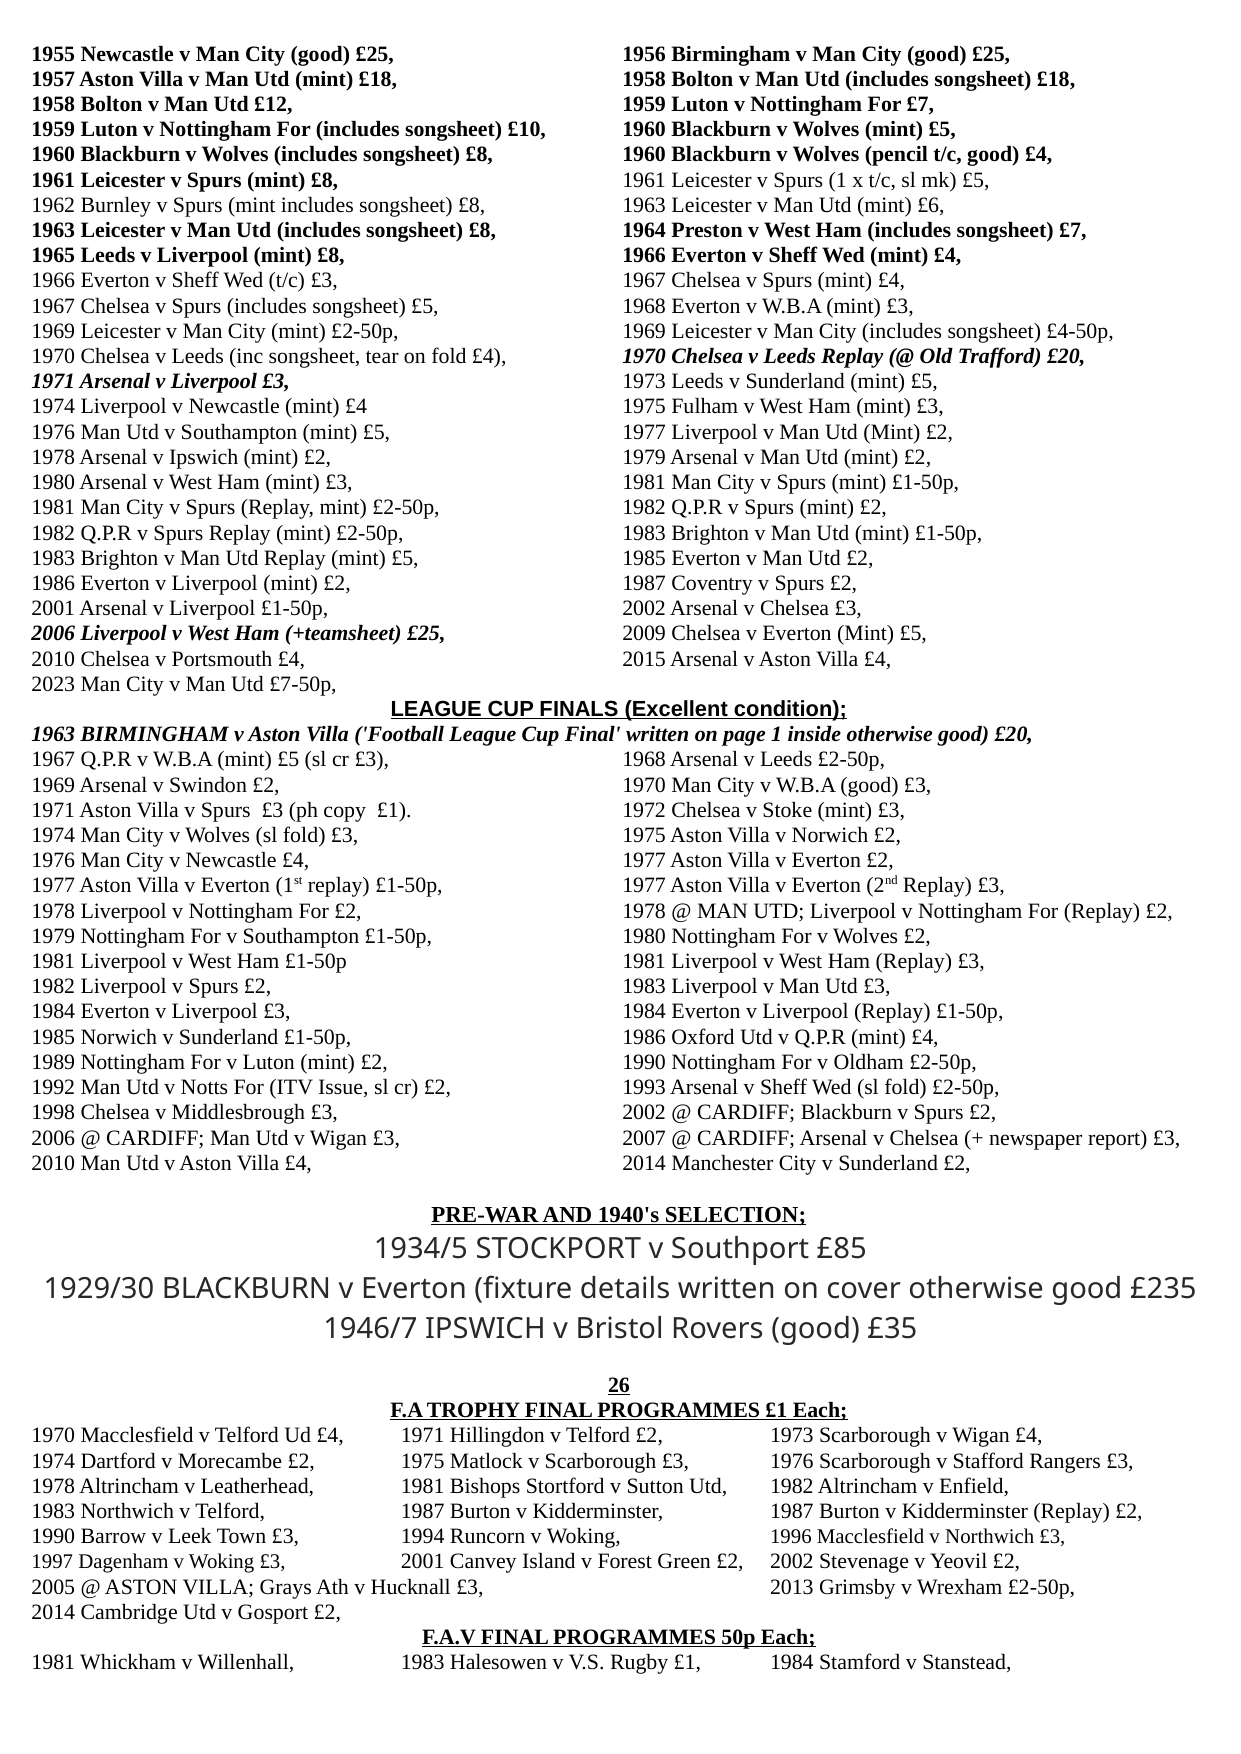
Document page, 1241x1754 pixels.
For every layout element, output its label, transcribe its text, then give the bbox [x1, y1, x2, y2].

text 1961 Leicester v Spurs (mint) £8, 1961 Leicester v Spurs (1 x t/c, sl mk) £5, [31, 167, 1206, 192]
text 1982 Q.P.R v Spurs Replay (mint) £2-50p, 1983 Brighton v Man Utd (mint) £1-50p, [31, 519, 1206, 545]
text 1998 Chelsea v Middlesbrough £3, 2002 @ CARDIFF; Blackburn v Spurs £2, [31, 1099, 1209, 1124]
text LEAGUE CUP FINALS (Excellent condition); [31, 696, 1206, 721]
text 1970 Macclesfield v Telford Ud £4, 1971 Hillingdon v Telford £2, 1973 Scarborough v Wigan £4, [31, 1422, 1206, 1448]
text 1978 Arsenal v Ipswich (mint) £2, 1979 Arsenal v Man Utd (mint) £2, [31, 444, 1206, 469]
text 1957 Aston Villa v Man Utd (mint) £18, 1958 Bolton v Man Utd (includes songsheet) £18, [31, 66, 1206, 91]
text 1969 Arsenal v Swindon £2, 1970 Man City v W.B.A (good) £3, [31, 772, 1209, 797]
text 1966 Everton v Sheff Wed (t/c) £3, 1967 Chelsea v Spurs (mint) £4, [31, 267, 1206, 293]
text 1981 Whickham v Willenhall, 1983 Halesowen v V.S. Rugby £1, 1984 Stamford v Stanstead, [31, 1649, 1206, 1674]
text 1959 Luton v Nottingham For (includes songsheet) £10, 1960 Blackburn v Wolves (mint) £5, [31, 116, 1206, 141]
text 1963 BIRMINGHAM v Aston Villa ('Football League Cup Final' written on page 1 inside otherwise good) £20, [31, 721, 1209, 746]
text 2005 @ ASTON VILLA; Grays Ath v Hucknall £3, 2013 Grimsby v Wrexham £2-50p, [31, 1574, 1206, 1599]
text 2006 @ CARDIFF; Man Utd v Wigan £3, 2007 @ CARDIFF; Arsenal v Chelsea (+ newspaper report) £3, 2010 Man Utd v Aston Villa £4, 2014 Manchester City v Sunderland £2, [31, 1124, 1209, 1175]
text 2006 Liverpool v West Ham (+teamsheet) £25, 2009 Chelsea v Everton (Mint) £5, [31, 620, 1209, 646]
text 1976 Man Utd v Southampton (mint) £5, 1977 Liverpool v Man Utd (Mint) £2, [31, 419, 1206, 444]
text PRE-WAR AND 1940's SELECTION; [31, 1201, 1206, 1228]
text 1981 Man City v Spurs (Replay, mint) £2-50p, 1982 Q.P.R v Spurs (mint) £2, [31, 494, 1206, 519]
text 1980 Arsenal v West Ham (mint) £3, 1981 Man City v Spurs (mint) £1-50p, [31, 469, 1206, 494]
text 1967 Q.P.R v W.B.A (mint) £5 (sl cr £3), 1968 Arsenal v Leeds £2-50p, [31, 746, 1209, 772]
text 1929/30 BLACKBURN v Everton (fixture details written on cover otherwise good £235 [31, 1267, 1209, 1307]
text 1978 Altrincham v Leatherhead, 1981 Bishops Stortford v Sutton Utd, 1982 Altrincham v Enfield, [31, 1473, 1206, 1498]
text 1992 Man Utd v Notts For (ITV Issue, sl cr) £2, 1993 Arsenal v Sheff Wed (sl fold) £2-50p, [31, 1074, 1209, 1099]
text 1967 Chelsea v Spurs (includes songsheet) £5, 1968 Everton v W.B.A (mint) £3, [31, 293, 1206, 318]
text 2010 Chelsea v Portsmouth £4, 2015 Arsenal v Aston Villa £4, [31, 646, 1209, 671]
text 1974 Man City v Wolves (sl fold) £3, 1975 Aston Villa v Norwich £2, [31, 822, 1209, 847]
text 26 [31, 1372, 1206, 1397]
text 1970 Chelsea v Leeds (inc songsheet, tear on fold £4), 1970 Chelsea v Leeds Replay (@ Old Trafford) £20, [31, 343, 1206, 368]
text 1974 Liverpool v Newcastle (mint) £4 1975 Fulham v West Ham (mint) £3, [31, 393, 1206, 419]
text 1934/5 STOCKPORT v Southport £85 [31, 1228, 1209, 1267]
text F.A TROPHY FINAL PROGRAMMES £1 Each; [31, 1397, 1206, 1422]
text 1984 Everton v Liverpool £3, 1984 Everton v Liverpool (Replay) £1-50p, [31, 998, 1209, 1024]
text 1969 Leicester v Man City (mint) £2-50p, 1969 Leicester v Man City (includes songsheet) £4-50p, [31, 318, 1206, 343]
text 1983 Northwich v Telford, 1987 Burton v Kidderminster, 1987 Burton v Kidderminster (Replay) £2, [31, 1498, 1206, 1523]
text 1983 Brighton v Man Utd Replay (mint) £5, 1985 Everton v Man Utd £2, [31, 545, 1206, 570]
text 1990 Barrow v Leek Town £3, 1994 Runcorn v Woking, 1996 Macclesfield v Northwich £3, [31, 1523, 1206, 1548]
text 2023 Man City v Man Utd £7-50p, [31, 671, 1209, 696]
text 1986 Everton v Liverpool (mint) £2, 1987 Coventry v Spurs £2, [31, 570, 1209, 595]
text F.A.V FINAL PROGRAMMES 50p Each; [31, 1624, 1206, 1649]
text 1946/7 IPSWICH v Bristol Rovers (good) £35 [31, 1307, 1209, 1347]
text 1981 Liverpool v West Ham £1-50p 1981 Liverpool v West Ham (Replay) £3, [31, 948, 1209, 973]
text 1960 Blackburn v Wolves (includes songsheet) £8, 1960 Blackburn v Wolves (pencil t/c, good) £4, [31, 141, 1206, 167]
text 1978 Liverpool v Nottingham For £2, 1978 @ MAN UTD; Liverpool v Nottingham For (Replay) £2, [31, 898, 1209, 923]
text 1982 Liverpool v Spurs £2, 1983 Liverpool v Man Utd £3, [31, 973, 1209, 998]
text 2001 Arsenal v Liverpool £1-50p, 2002 Arsenal v Chelsea £3, [31, 595, 1209, 620]
text 1985 Norwich v Sunderland £1-50p, 1986 Oxford Utd v Q.P.R (mint) £4, [31, 1024, 1209, 1049]
text 1962 Burnley v Spurs (mint includes songsheet) £8, 1963 Leicester v Man Utd (mint) £6, [31, 192, 1206, 217]
text 1971 Arsenal v Liverpool £3, 1973 Leeds v Sunderland (mint) £5, [31, 368, 1206, 393]
text 1965 Leeds v Liverpool (mint) £8, 1966 Everton v Sheff Wed (mint) £4, [31, 242, 1206, 267]
text 1977 Aston Villa v Everton (1st replay) £1-50p, 1977 Aston Villa v Everton (2nd Replay) £3, [31, 872, 1209, 898]
text 1976 Man City v Newcastle £4, 1977 Aston Villa v Everton £2, [31, 847, 1209, 872]
text 1958 Bolton v Man Utd £12, 1959 Luton v Nottingham For £7, [31, 91, 1206, 116]
text 1989 Nottingham For v Luton (mint) £2, 1990 Nottingham For v Oldham £2-50p, [31, 1049, 1209, 1074]
text 1963 Leicester v Man Utd (includes songsheet) £8, 1964 Preston v West Ham (includes songsheet) £7, [31, 217, 1206, 242]
text 2014 Cambridge Utd v Gosport £2, [31, 1599, 1206, 1624]
text 1997 Dagenham v Woking £3, 2001 Canvey Island v Forest Green £2, 2002 Stevenage v Yeovil £2, [31, 1548, 1206, 1574]
text 1971 Aston Villa v Spurs £3 (ph copy £1). 1972 Chelsea v Stoke (mint) £3, [31, 797, 1209, 822]
text 1974 Dartford v Morecambe £2, 1975 Matlock v Scarborough £3, 1976 Scarborough v Stafford Rangers £3, [31, 1448, 1206, 1473]
text 1979 Nottingham For v Southampton £1-50p, 1980 Nottingham For v Wolves £2, [31, 923, 1209, 948]
text 1955 Newcastle v Man City (good) £25, 1956 Birmingham v Man City (good) £25, [31, 41, 1206, 66]
